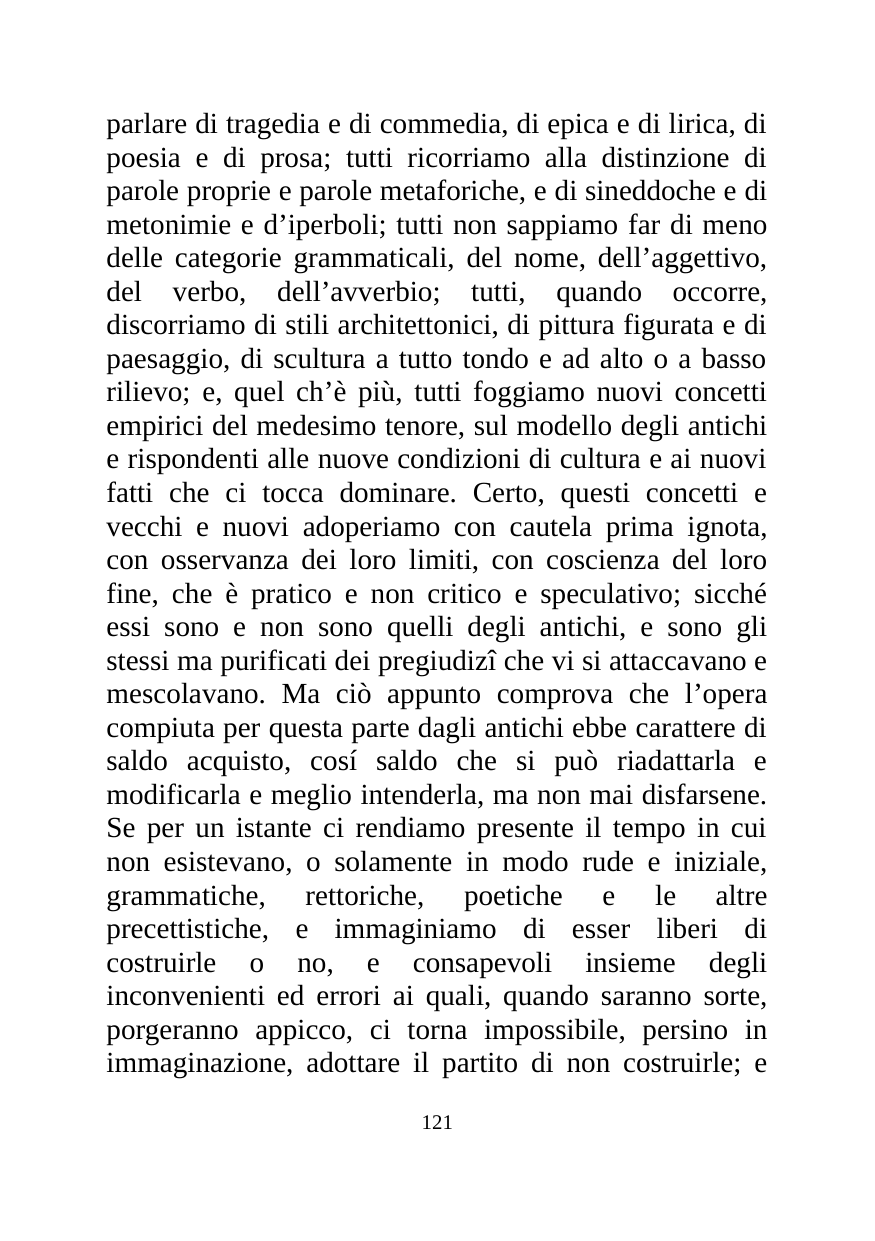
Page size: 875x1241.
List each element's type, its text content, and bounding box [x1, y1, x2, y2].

text parlare di tragedia e di commedia, di epica e di lirica, di poesia e di prosa; tutti ricorriamo alla distinzione di parole proprie e parole metaforiche, e di sineddoche e di metonimie e d’iperboli; tutti non sappiamo far di meno delle categorie grammaticali, del nome, dell’aggettivo, del verbo, dell’avverbio; tutti, quando occorre, discorriamo di stili architettonici, di pittura figurata e di paesaggio, di scultura a tutto tondo e ad alto o a basso rilievo; e, quel ch’è più, tutti foggiamo nuovi concetti empirici del medesimo tenore, sul modello degli antichi e rispondenti alle nuove condizioni di cultura e ai nuovi fatti che ci tocca dominare. Certo, questi concetti e vecchi e nuovi adoperiamo con cautela prima ignota, con osservanza dei loro limiti, con coscienza del loro fine, che è pratico e non critico e speculativo; sicché essi sono e non sono quelli degli antichi, e sono gli stessi ma purificati dei pregiudizî che vi si attaccavano e mescolavano. Ma ciò appunto comprova che l’opera compiuta per questa parte dagli antichi ebbe carattere di saldo acquisto, cosí saldo che si può riadattarla e modificarla e meglio intenderla, ma non mai disfarsene. Se per un istante ci rendiamo presente il tempo in cui non esistevano, o solamente in modo rude e iniziale, grammatiche, rettoriche, poetiche e le altre precettistiche, e immaginiamo di esser liberi di costruirle o no, e consapevoli insieme degli inconvenienti ed errori ai quali, quando saranno sorte, porgeranno appicco, ci torna impossibile, persino in immaginazione, adottare il partito di non costruirle; e [106, 106, 768, 1079]
